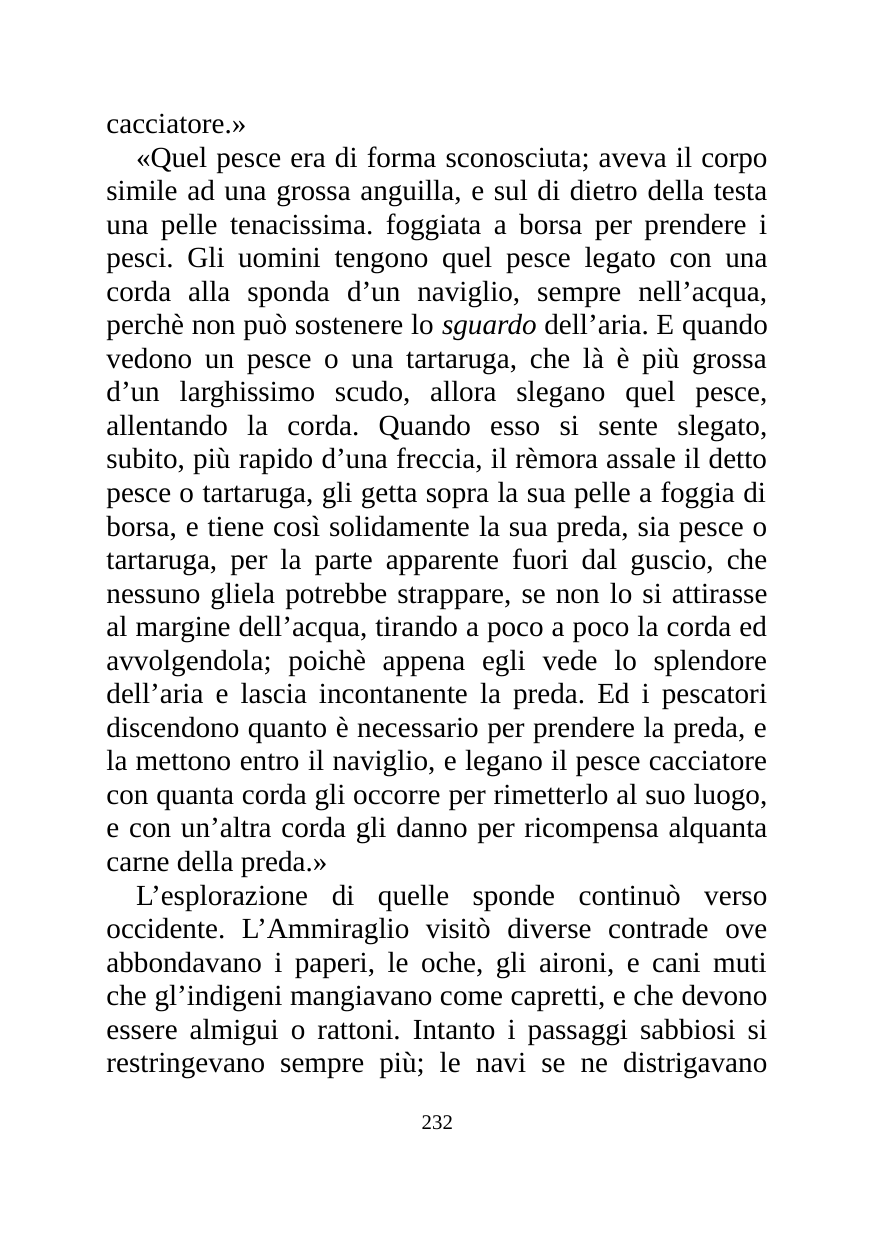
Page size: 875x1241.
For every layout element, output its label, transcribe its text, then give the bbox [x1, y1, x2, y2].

text L’esplorazione di quelle sponde continuò verso occidente. L’Ammiraglio visitò diverse contrade ove abbondavano i paperi, le oche, gli aironi, e cani muti che gl’indigeni mangiavano come capretti, e che devono essere almigui o rattoni. Intanto i passaggi sabbiosi si restringevano sempre più; le navi se ne distrigavano [106, 878, 768, 1079]
text cacciatore.» [106, 106, 768, 140]
text «Quel pesce era di forma sconosciuta; aveva il corpo simile ad una grossa anguilla, e sul di dietro della testa una pelle tenacissima. foggiata a borsa per prendere i pesci. Gli uomini tengono quel pesce legato con una corda alla sponda d’un naviglio, sempre nell’acqua, perchè non può sostenere lo sguardo dell’aria. E quando vedono un pesce o una tartaruga, che là è più grossa d’un larghissimo scudo, allora slegano quel pesce, allentando la corda. Quando esso si sente slegato, subito, più rapido d’una freccia, il rèmora assale il detto pesce o tartaruga, gli getta sopra la sua pelle a foggia di borsa, e tiene così solidamente la sua preda, sia pesce o tartaruga, per la parte apparente fuori dal guscio, che nessuno gliela potrebbe strappare, se non lo si attirasse al margine dell’acqua, tirando a poco a poco la corda ed avvolgendola; poichè appena egli vede lo splendore dell’aria e lascia incontanente la preda. Ed i pescatori discendono quanto è necessario per prendere la preda, e la mettono entro il naviglio, e legano il pesce cacciatore con quanta corda gli occorre per rimetterlo al suo luogo, e con un’altra corda gli danno per ricompensa alquanta carne della preda.» [106, 140, 768, 878]
